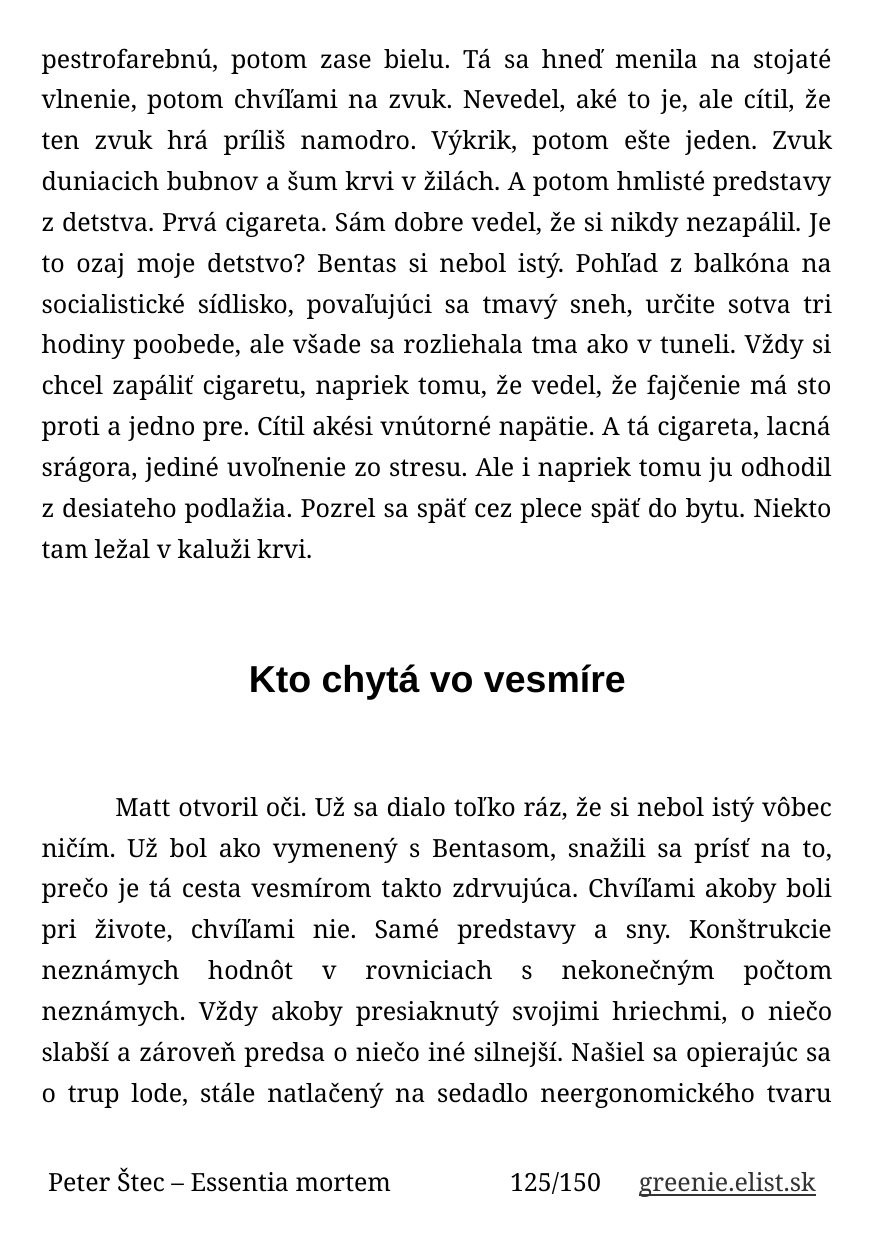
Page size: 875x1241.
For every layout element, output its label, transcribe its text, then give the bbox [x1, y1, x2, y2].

text Matt otvoril oči. Už sa dialo toľko ráz, že si nebol istý vôbec ničím. Už bol ako vymenený s Bentasom, snažili sa prísť na to, prečo je tá cesta vesmírom takto zdrvujúca. Chvíľami akoby boli pri živote, chvíľami nie. Samé predstavy a sny. Konštrukcie neznámych hodnôt v rovniciach s nekonečným počtom neznámych. Vždy akoby presiaknutý svojimi hriechmi, o niečo slabší a zároveň predsa o niečo iné silnejší. Našiel sa opierajúc sa o trup lode, stále natlačený na sedadlo neergonomického tvaru [41, 789, 833, 1109]
subtitle Kto chytá vo vesmíre [41, 657, 833, 700]
text pestrofarebnú, potom zase bielu. Tá sa hneď menila na stojaté vlnenie, potom chvíľami na zvuk. Nevedel, aké to je, ale cítil, že ten zvuk hrá príliš namodro. Výkrik, potom ešte jeden. Zvuk duniacich bubnov a šum krvi v žilách. A potom hmlisté predstavy z detstva. Prvá cigareta. Sám dobre vedel, že si nikdy nezapálil. Je to ozaj moje detstvo? Bentas si nebol istý. Pohľad z balkóna na socialistické sídlisko, povaľujúci sa tmavý sneh, určite sotva tri hodiny poobede, ale všade sa rozliehala tma ako v tuneli. Vždy si chcel zapáliť cigaretu, napriek tomu, že vedel, že fajčenie má sto proti a jedno pre. Cítil akési vnútorné napätie. A tá cigareta, lacná srágora, jediné uvoľnenie zo stresu. Ale i napriek tomu ju odhodil z desiateho podlažia. Pozrel sa späť cez plece späť do bytu. Niekto tam ležal v kaluži krvi. [41, 41, 833, 565]
